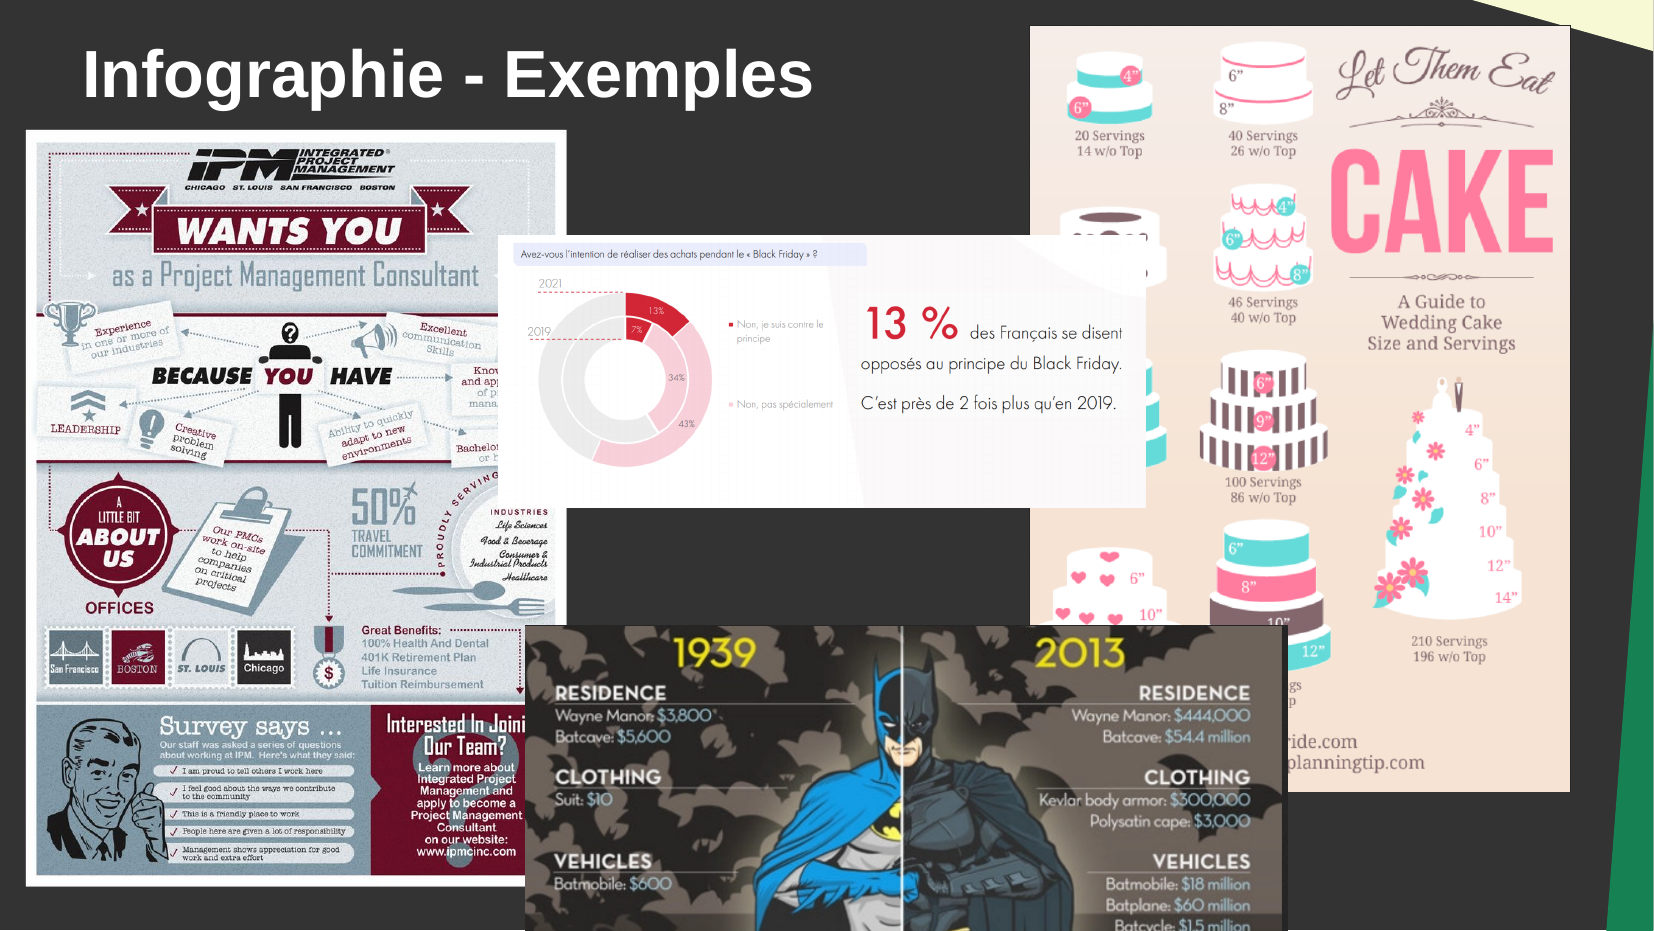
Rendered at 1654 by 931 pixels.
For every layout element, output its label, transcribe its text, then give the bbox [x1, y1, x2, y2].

picture [25, 25, 1571, 931]
text_box [1606, 313, 1654, 931]
text_box [1472, 0, 1654, 52]
title Infographie - Exemples [82, 37, 1029, 122]
